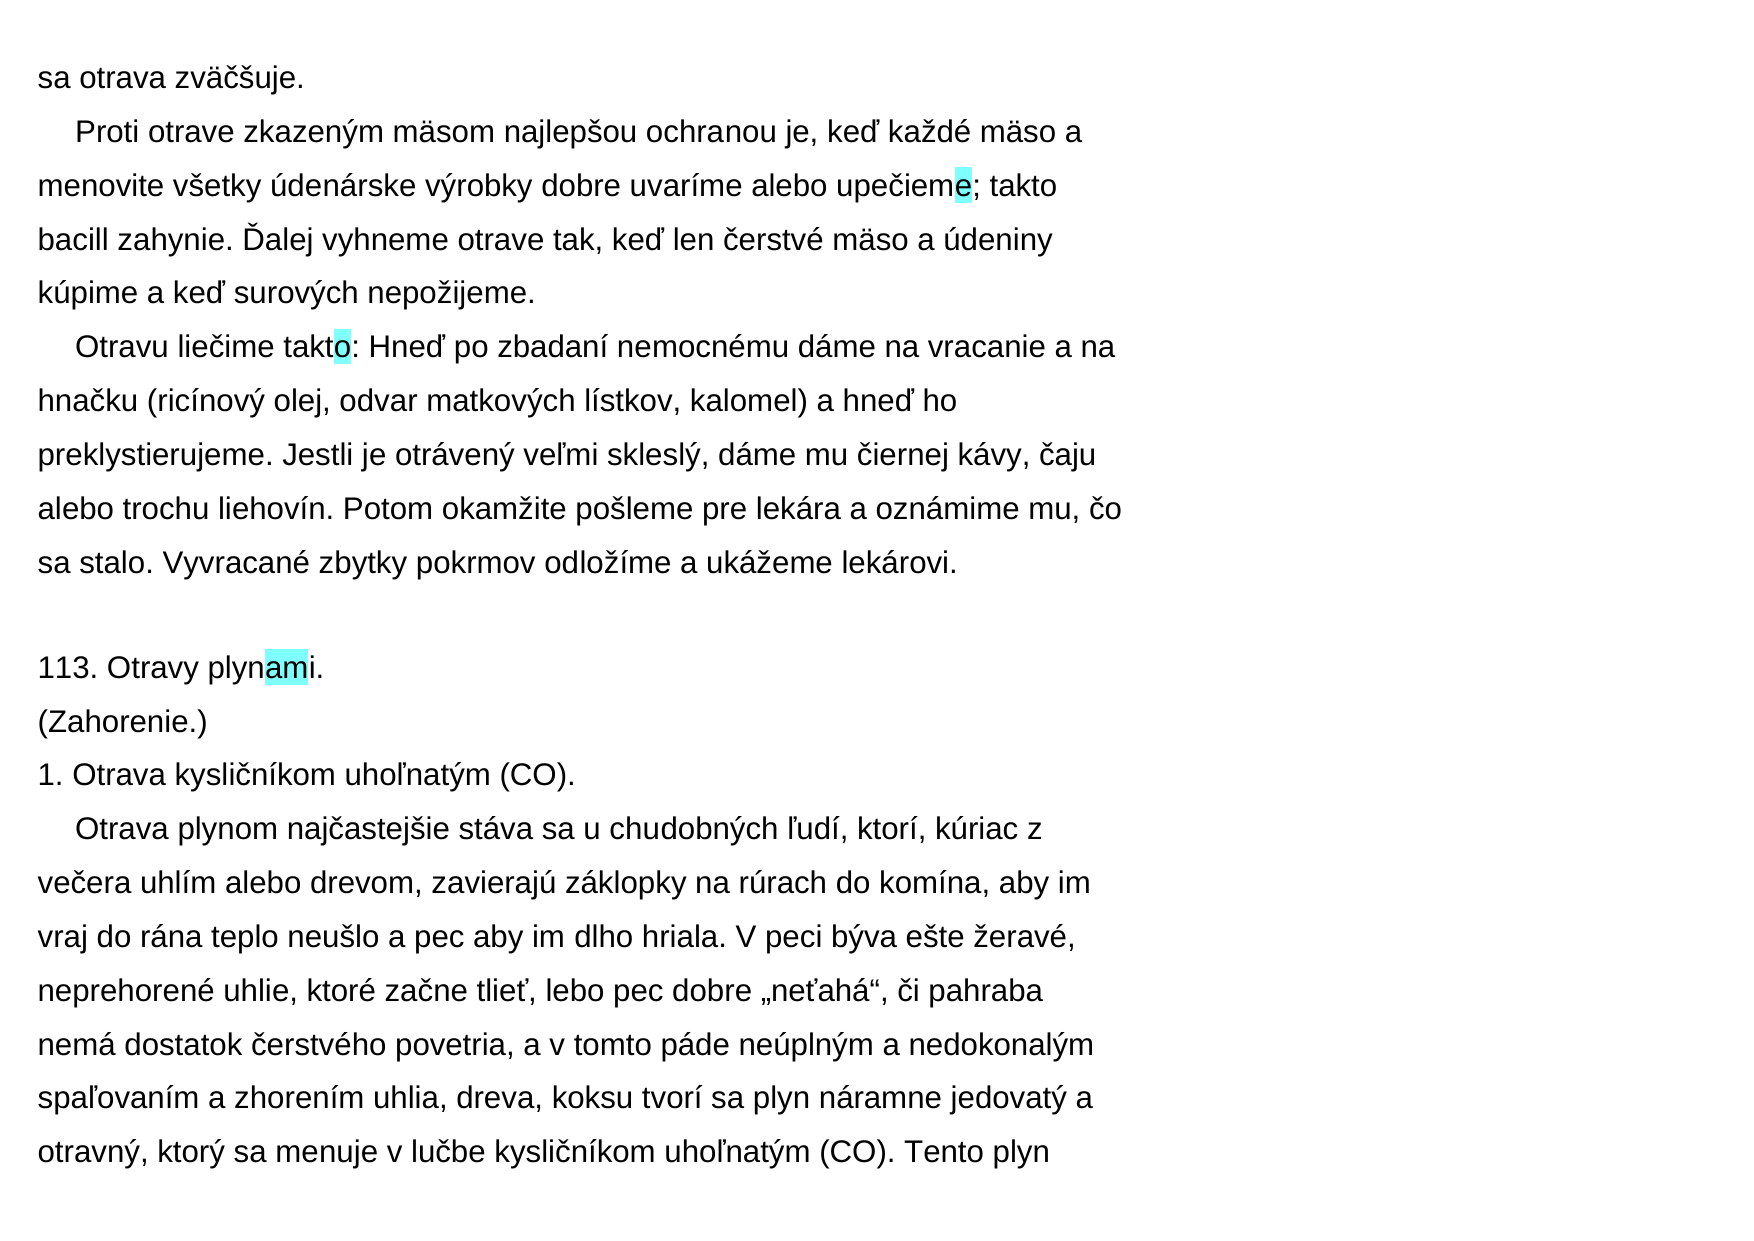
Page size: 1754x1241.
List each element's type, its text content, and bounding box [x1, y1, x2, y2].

text 1. Otrava kysličníkom uhoľnatým (CO). [37, 756, 1130, 792]
text Proti otrave zkazeným mäsom najlepšou ochra­nou je, keď každé mäso a menovite všetky úde­nárske výrobky dobre uvaríme alebo upečieme; takto bacill zahynie. Ďalej vyhneme otrave tak, keď len čerstvé mäso a údeniny kúpime a keď surových nepožijeme. [37, 113, 1130, 311]
text Otrava plynom najčastejšie stáva sa u chu­dobných ľudí, ktorí, kúriac z večera uhlím alebo drevom, zavierajú záklopky na rúrach do komína, aby im vraj do rána teplo neušlo a pec aby im dlho hriala. V peci býva ešte žeravé, neprehorené uhlie, ktoré začne tlieť, lebo pec dobre „neťahá“, či pahraba nemá dostatok čerstvého povetria, a v tomto páde neúplným a nedokonalým spaľo­vaním a zhorením uhlia, dreva, koksu tvorí sa plyn náramne jedovatý a otravný, ktorý sa me­nuje v lučbe kysličníkom uhoľnatým (CO). Tento plyn [37, 810, 1130, 1169]
text Otravu liečime takto: Hneď po zbadaní ne­mocnému dáme na vracanie a na hnačku (ricínový olej, odvar matkových lístkov, kalomel) a hneď ho preklystierujeme. Jestli je otrávený veľmi skleslý, dáme mu čiernej kávy, čaju alebo trochu liehovín. Potom okamžite pošleme pre lekára a oznámime mu, čo sa stalo. Vyvracané zbytky pokrmov od­ložíme a ukážeme lekárovi. [37, 328, 1130, 580]
text sa otrava zväčšuje. [37, 59, 1130, 95]
text 113. Otravy plynami. [37, 649, 1130, 685]
text (Zahorenie.) [37, 703, 1130, 738]
